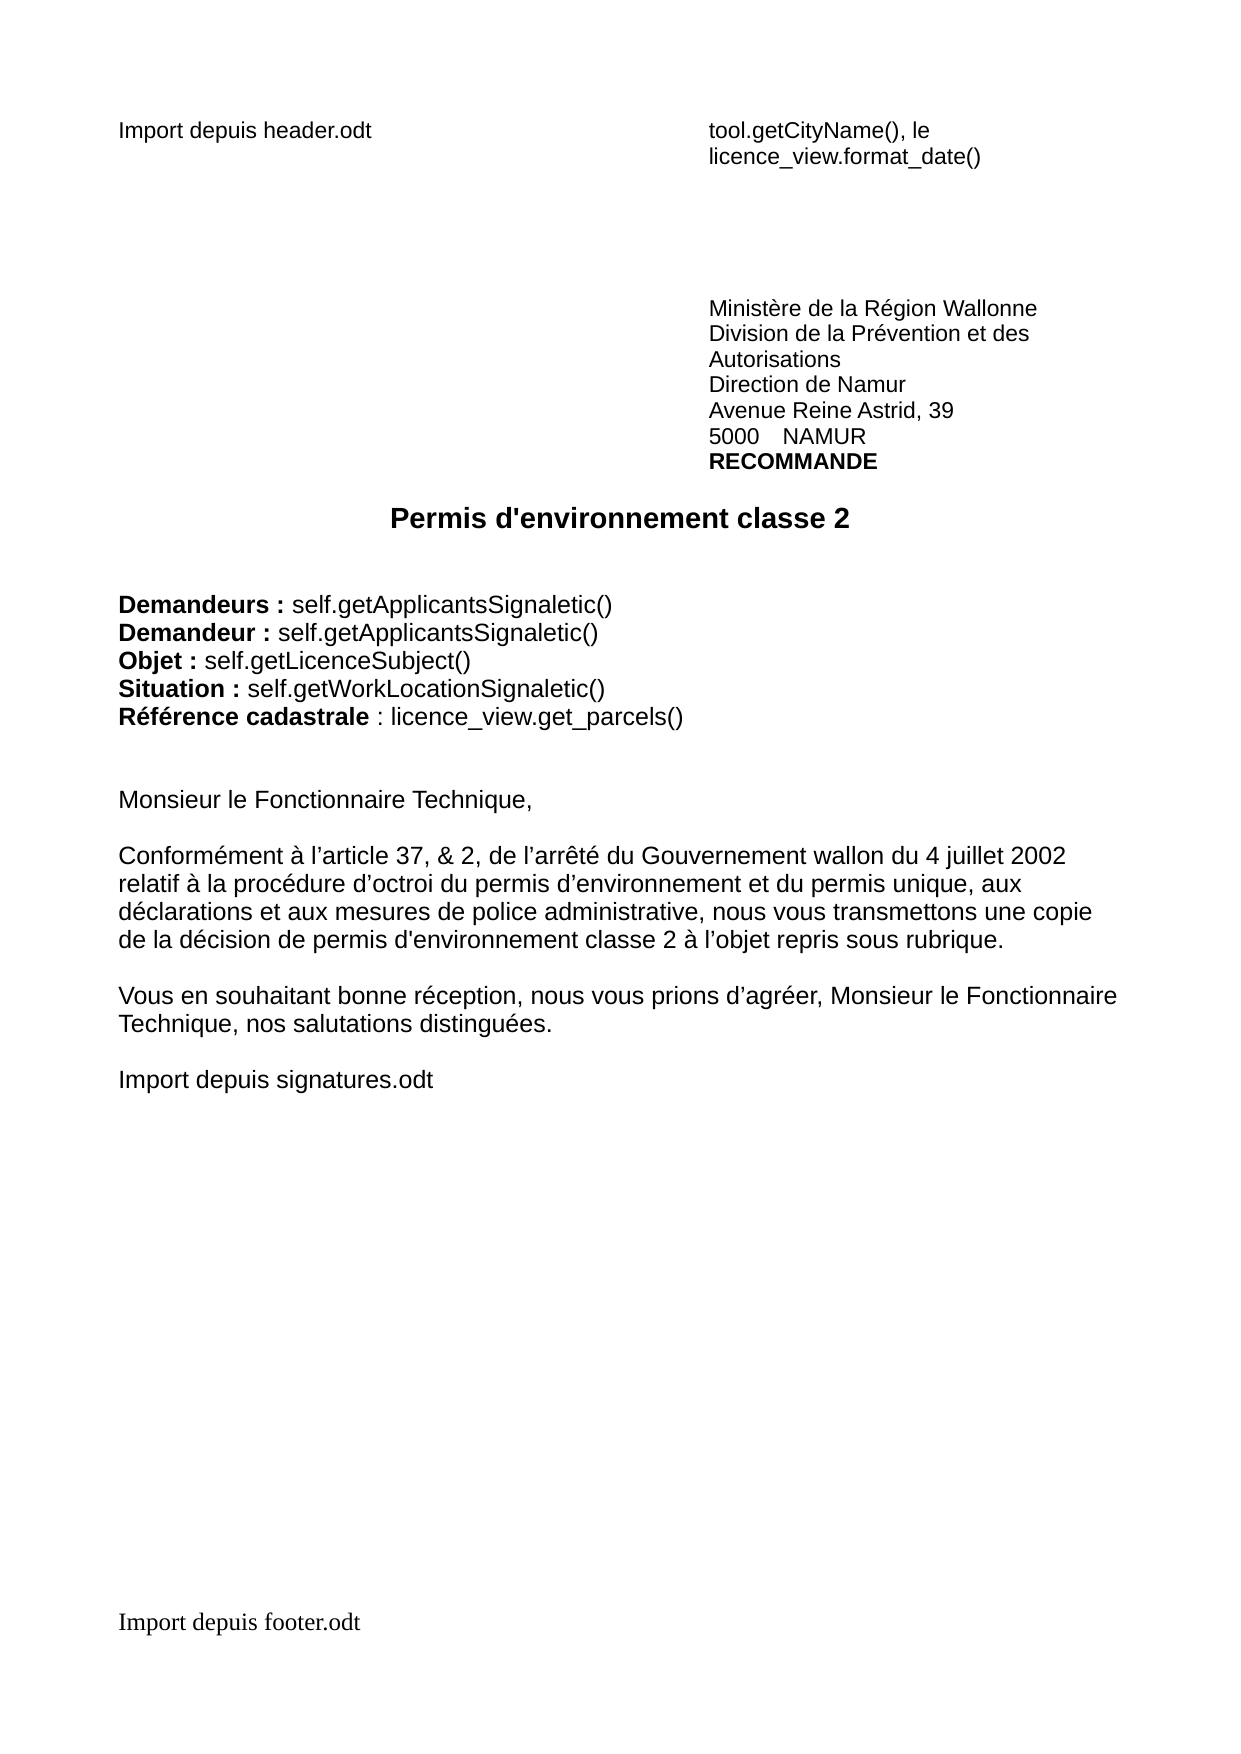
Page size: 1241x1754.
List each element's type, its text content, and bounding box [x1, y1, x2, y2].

text Monsieur le Fonctionnaire Technique, [118, 786, 1122, 814]
text Référence cadastrale : licence_view.get_parcels() [118, 703, 1122, 731]
text Import depuis signatures.odt [118, 1066, 1122, 1093]
text Vous en souhaitant bonne réception, nous vous prions d’agréer, Monsieur le Fonctionnaire Technique, nos salutations distinguées. [118, 982, 1122, 1038]
table_header Import depuis header.odt [118, 118, 708, 474]
text Objet : self.getLicenceSubject() [118, 647, 1122, 675]
text Conformément à l’article 37, & 2, de l’arrêté du Gouvernement wallon du 4 juillet 2002 relatif à la procédure d’octroi du permis d’environnement et du permis unique, aux déclarations et aux mesures de police administrative, nous vous transmettons une copie de la décision de permis d'environnement classe 2 à l’objet repris sous rubrique. [118, 842, 1122, 954]
table_header tool.getCityName(), le licence_view.format_date() Ministère de la Région Wallonne Division de la Prévention et des Autorisations Direction de Namur Avenue Reine Astrid, 39 5000 NAMUR RECOMMANDE [709, 118, 1123, 474]
text Situation : self.getWorkLocationSignaletic() [118, 675, 1122, 703]
title Permis d'environnement classe 2 [118, 502, 1122, 535]
text Demandeurs : self.getApplicantsSignaletic() [118, 591, 1122, 619]
text Demandeur : self.getApplicantsSignaletic() [118, 619, 1122, 647]
